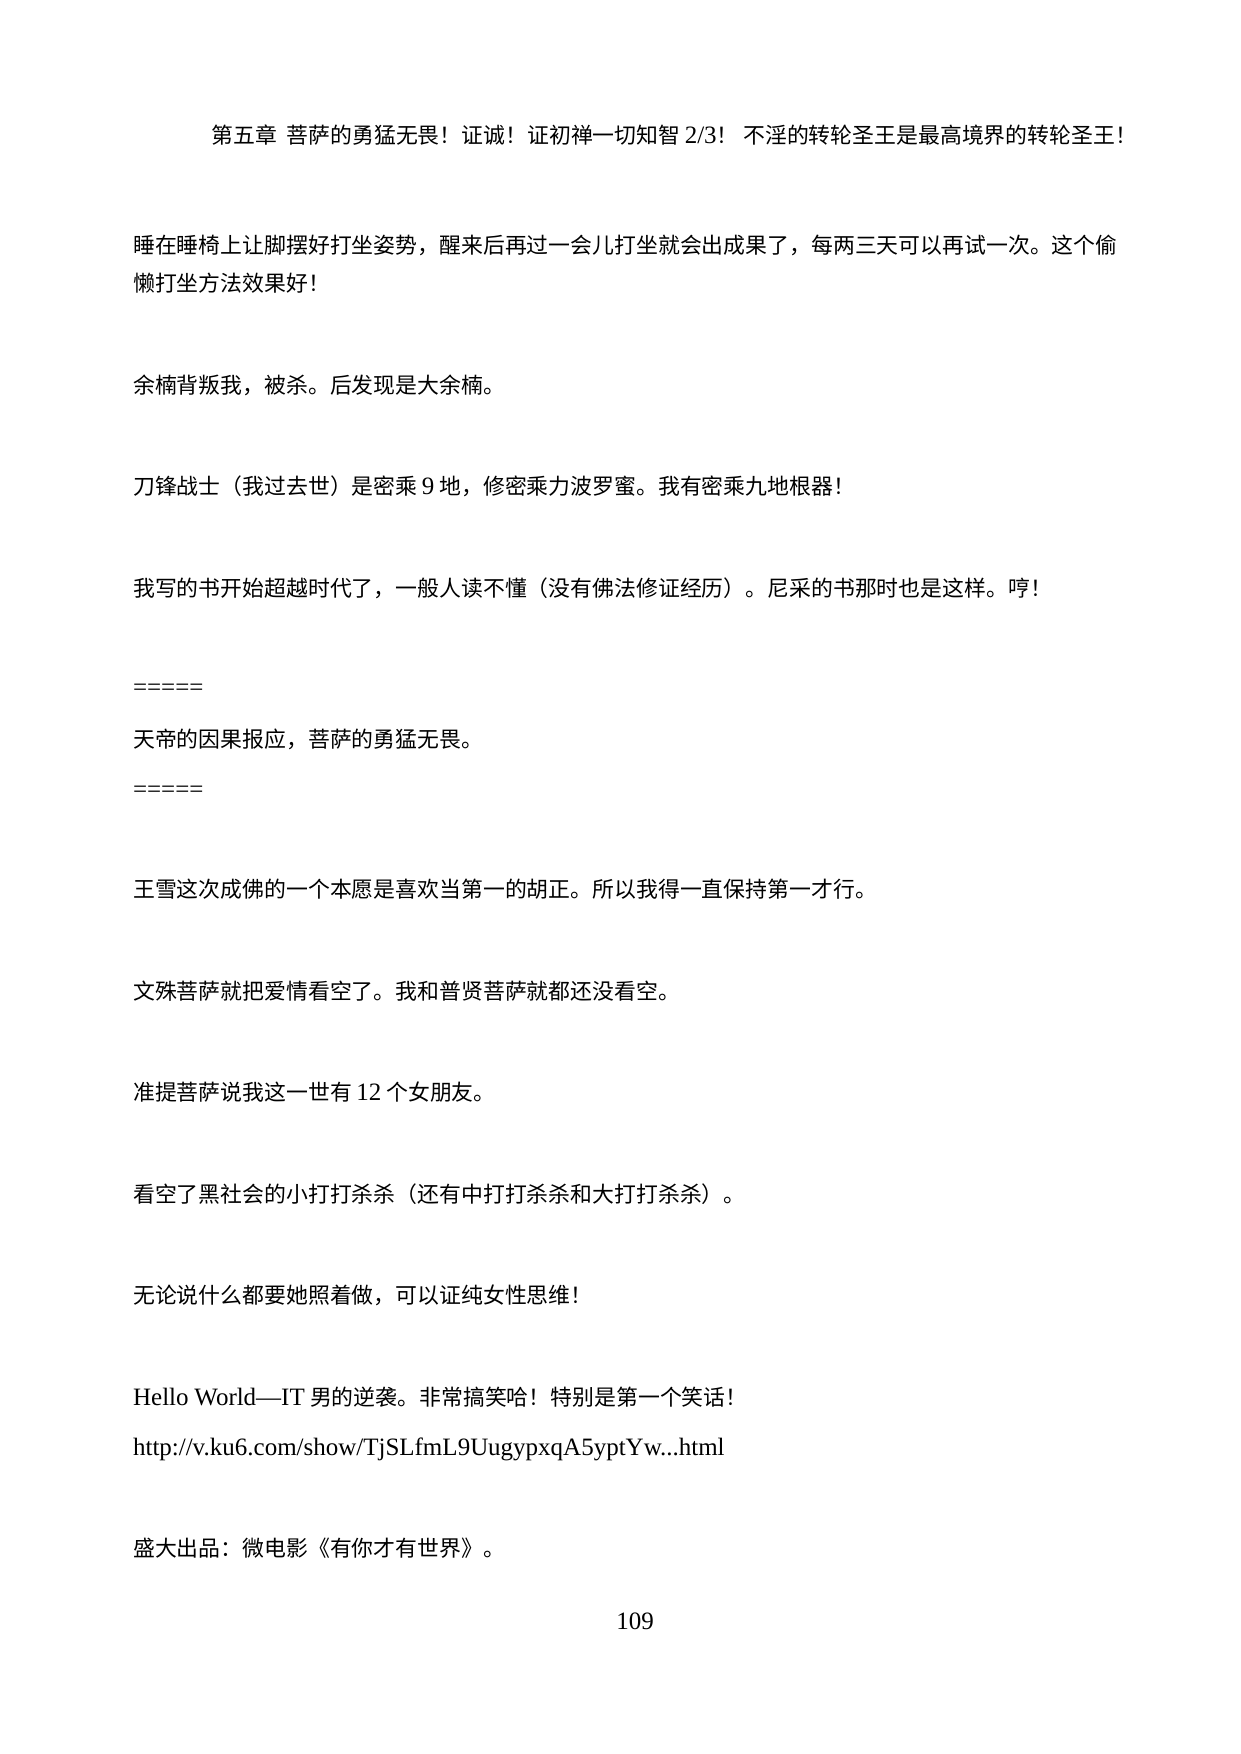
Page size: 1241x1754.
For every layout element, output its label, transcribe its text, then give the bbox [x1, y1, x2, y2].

text 我写的书开始超越时代了，一般人读不懂（没有佛法修证经历）。尼采的书那时也是这样。哼！ [133, 571, 1137, 603]
text 刀锋战士（我过去世）是密乘9地，修密乘力波罗蜜。我有密乘九地根器！ [133, 469, 1137, 501]
text Hello World—IT男的逆袭。非常搞笑哈！特别是第一个笑话！ [133, 1380, 1137, 1412]
text 王雪这次成佛的一个本愿是喜欢当第一的胡正。所以我得一直保持第一才行。 [133, 872, 1137, 904]
text 睡在睡椅上让脚摆好打坐姿势，醒来后再过一会儿打坐就会出成果了，每两三天可以再试一次。这个偷懒打坐方法效果好！ [133, 228, 1137, 298]
text http://v.ku6.com/show/TjSLfmL9UugypxqA5yptYw...html [133, 1432, 1137, 1461]
text ===== [133, 672, 1137, 701]
text 准提菩萨说我这一世有12个女朋友。 [133, 1075, 1137, 1107]
text 看空了黑社会的小打打杀杀（还有中打打杀杀和大打打杀杀）。 [133, 1177, 1137, 1208]
text 天帝的因果报应，菩萨的勇猛无畏。 [133, 722, 1137, 753]
text 盛大出品：微电影《有你才有世界》。 [133, 1531, 1137, 1562]
text ===== [133, 774, 1137, 803]
text 无论说什么都要她照着做，可以证纯女性思维！ [133, 1278, 1137, 1310]
text 文殊菩萨就把爱情看空了。我和普贤菩萨就都还没看空。 [133, 974, 1137, 1005]
text 余楠背叛我，被杀。后发现是大余楠。 [133, 368, 1137, 399]
